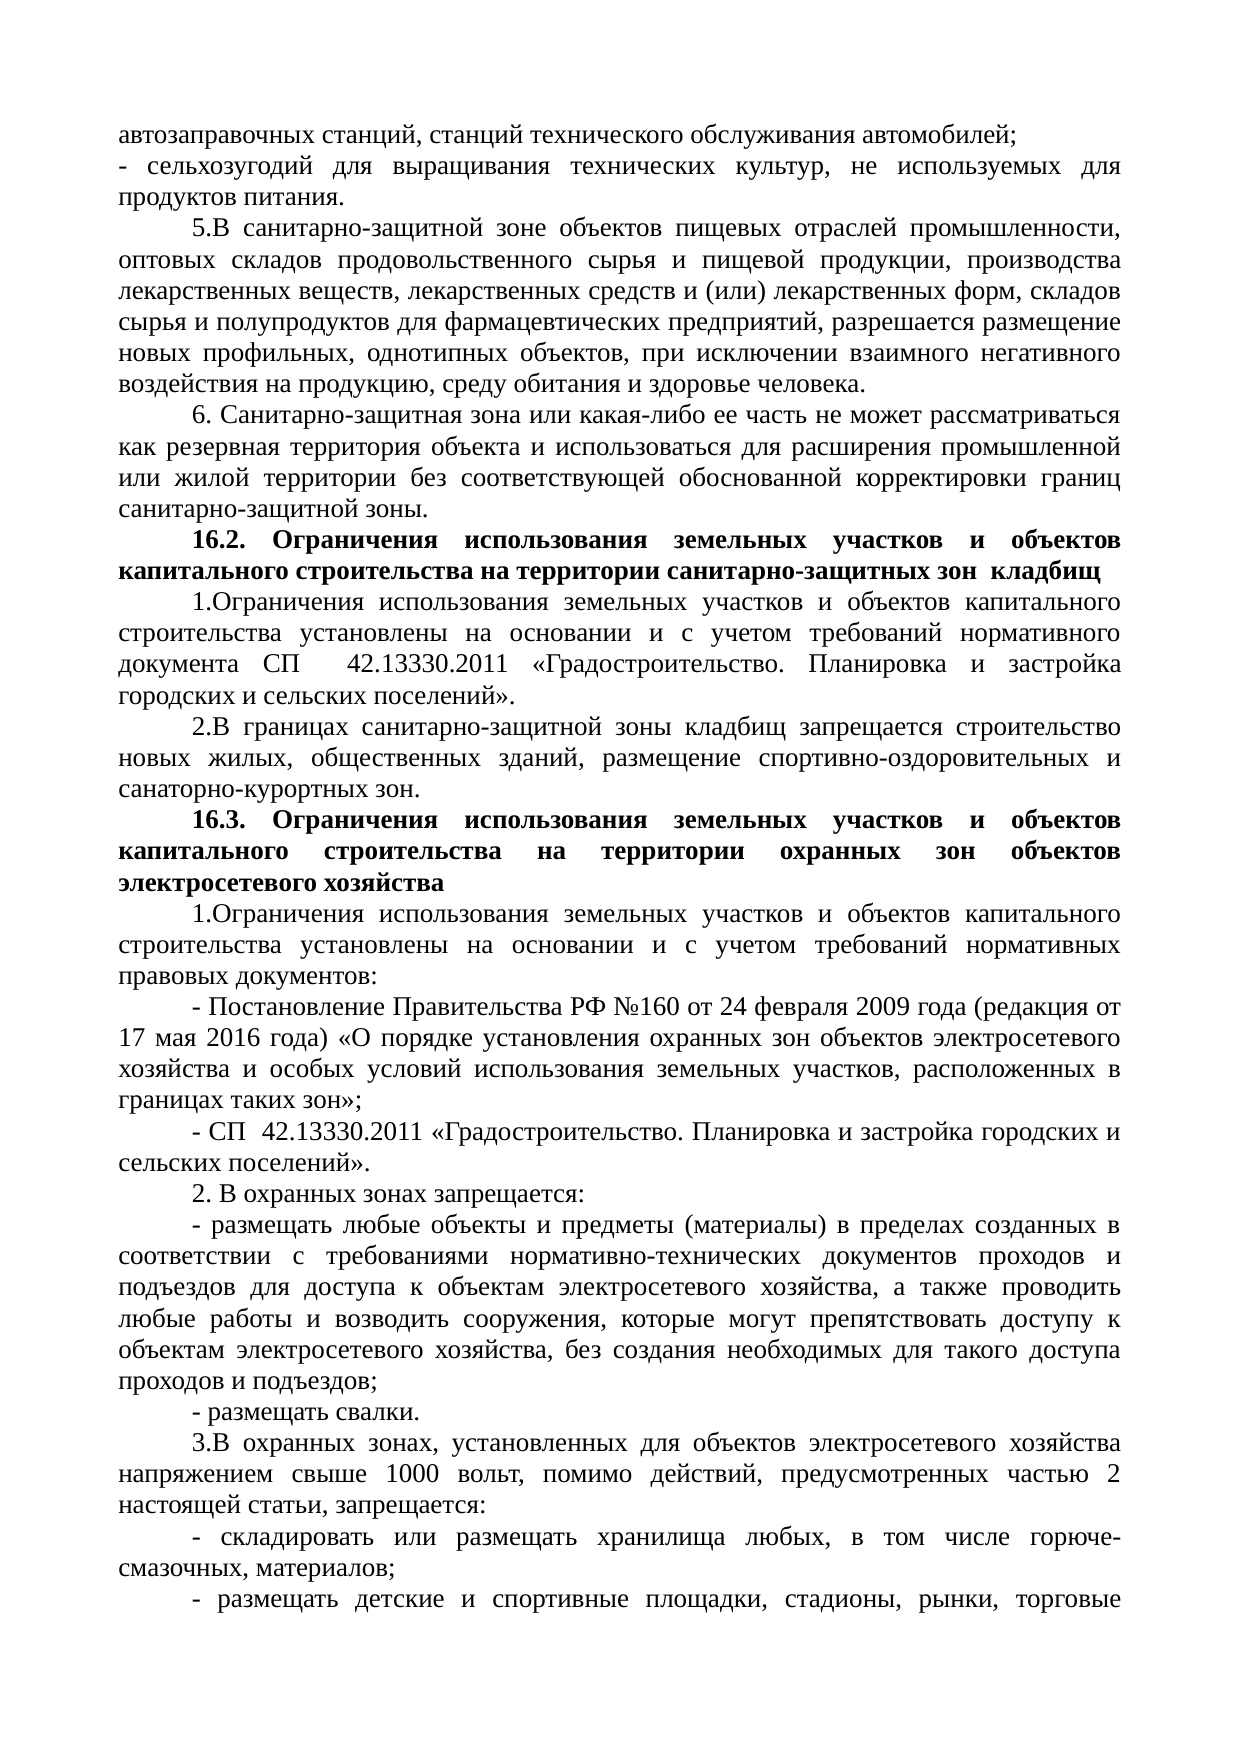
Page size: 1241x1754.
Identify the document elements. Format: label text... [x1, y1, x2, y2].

text 6. Санитарно-защитная зона или какая-либо ее часть не может рассматриваться как резервная территория объекта и использоваться для расширения промышленной или жилой территории без соответствующей обоснованной корректировки границ санитарно-защитной зоны. [118, 398, 1122, 523]
text 1.Ограничения использования земельных участков и объектов капитального строительства установлены на основании и с учетом требований нормативных правовых документов: [118, 897, 1122, 990]
text - складировать или размещать хранилища любых, в том числе горюче-смазочных, материалов; [118, 1520, 1122, 1582]
text 16.3. Ограничения использования земельных участков и объектов капитального строительства на территории охранных зон объектов электросетевого хозяйства [118, 803, 1122, 897]
text - сельхозугодий для выращивания технических культур, не используемых для продуктов питания. [118, 149, 1122, 212]
text автозаправочных станций, станций технического обслуживания автомобилей; [118, 118, 1122, 149]
text 16.2. Ограничения использования земельных участков и объектов капитального строительства на территории санитарно-защитных зон кладбищ [118, 523, 1122, 585]
text - размещать любые объекты и предметы (материалы) в пределах созданных в соответствии с требованиями нормативно-технических документов проходов и подъездов для доступа к объектам электросетевого хозяйства, а также проводить любые работы и возводить сооружения, которые могут препятствовать доступу к объектам электросетевого хозяйства, без создания необходимых для такого доступа проходов и подъездов; [118, 1208, 1122, 1395]
text - Постановление Правительства РФ №160 от 24 февраля 2009 года (редакция от 17 мая 2016 года) «О порядке установления охранных зон объектов электросетевого хозяйства и особых условий использования земельных участков, расположенных в границах таких зон»; [118, 990, 1122, 1115]
text 3.В охранных зонах, установленных для объектов электросетевого хозяйства напряжением свыше 1000 вольт, помимо действий, предусмотренных частью 2 настоящей статьи, запрещается: [118, 1426, 1122, 1520]
text 2. В охранных зонах запрещается: [118, 1177, 1122, 1208]
text - размещать детские и спортивные площадки, стадионы, рынки, торговые [118, 1582, 1122, 1613]
text 2.В границах санитарно-защитной зоны кладбищ запрещается строительство новых жилых, общественных зданий, размещение спортивно-оздоровительных и санаторно-курортных зон. [118, 710, 1122, 803]
text 1.Ограничения использования земельных участков и объектов капитального строительства установлены на основании и с учетом требований нормативного документа СП 42.13330.2011 «Градостроительство. Планировка и застройка городских и сельских поселений». [118, 585, 1122, 710]
text 5.В санитарно-защитной зоне объектов пищевых отраслей промышленности, оптовых складов продовольственного сырья и пищевой продукции, производства лекарственных веществ, лекарственных средств и (или) лекарственных форм, складов сырья и полупродуктов для фармацевтических предприятий, разрешается размещение новых профильных, однотипных объектов, при исключении взаимного негативного воздействия на продукцию, среду обитания и здоровье человека. [118, 212, 1122, 398]
text - СП 42.13330.2011 «Градостроительство. Планировка и застройка городских и сельских поселений». [118, 1115, 1122, 1177]
text - размещать свалки. [118, 1395, 1122, 1426]
